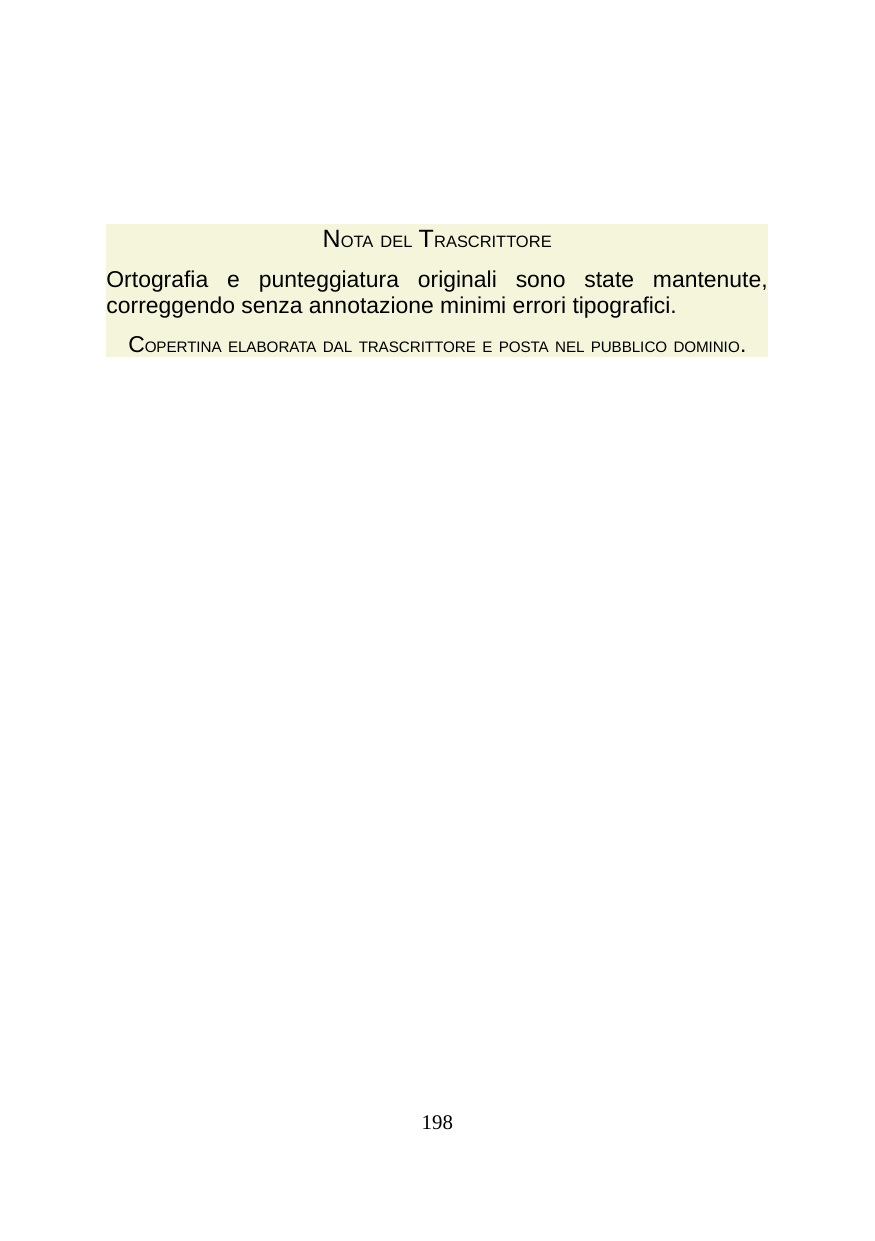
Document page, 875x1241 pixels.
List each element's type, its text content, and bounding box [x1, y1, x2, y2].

text Ortografia e punteggiatura originali sono state mantenute, correggendo senza annotazione minimi errori tipografici. [106, 266, 768, 318]
title Nota del Trascrittore [106, 224, 768, 253]
text Copertina elaborata dal trascrittore e posta nel pubblico dominio. [106, 331, 768, 357]
